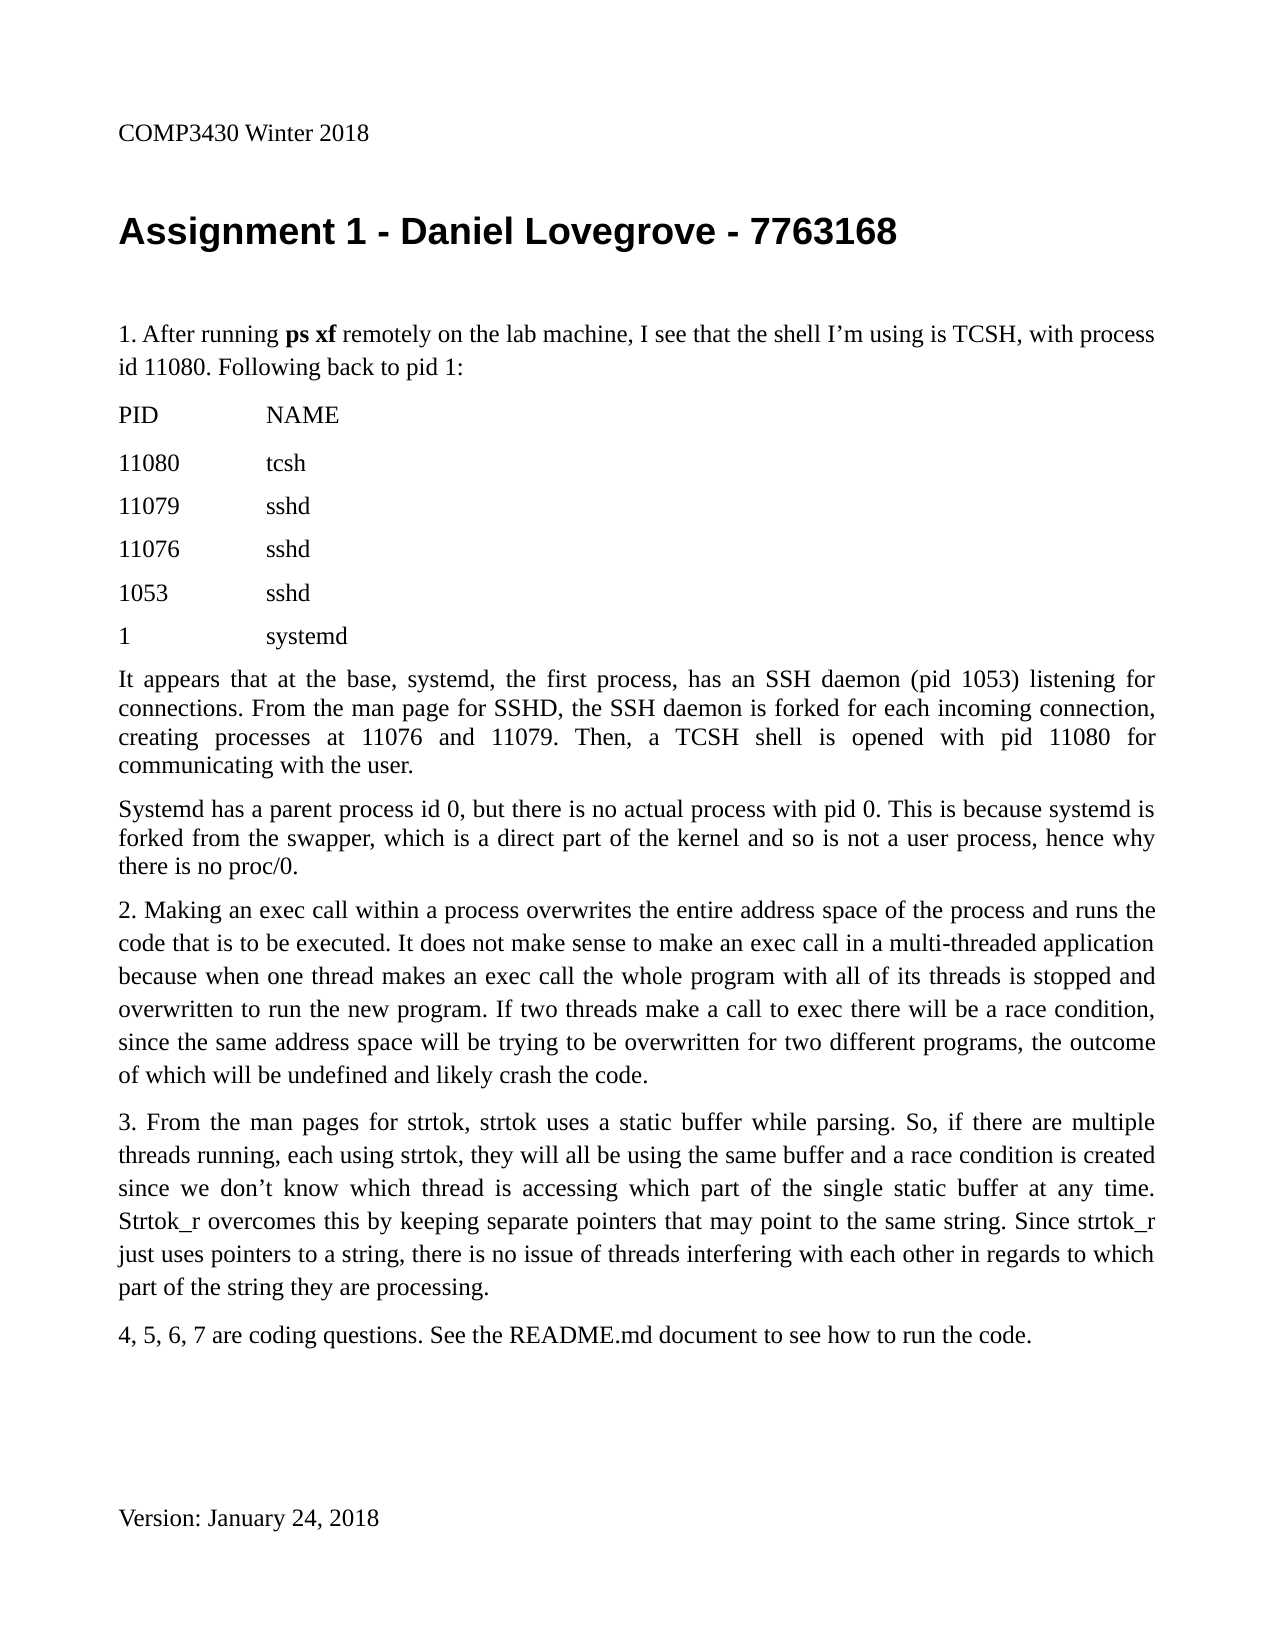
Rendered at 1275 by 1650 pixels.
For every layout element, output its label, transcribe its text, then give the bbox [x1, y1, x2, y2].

text 1. After running ps xf remotely on the lab machine, I see that the shell I’m using is TCSH, with process id 11080. Following back to pid 1: [118, 319, 1157, 381]
text 11079 sshd [118, 491, 1157, 520]
text 4, 5, 6, 7 are coding questions. See the README.md document to see how to run the code. [118, 1320, 1157, 1349]
text It appears that at the base, systemd, the first process, has an SSH daemon (pid 1053) listening for connections. From the man page for SSHD, the SSH daemon is forked for each incoming connection, creating processes at 11076 and 11079. Then, a TCSH shell is opened with pid 11080 for communicating with the user. [118, 664, 1157, 779]
text 11076 sshd [118, 534, 1157, 563]
text 3. From the man pages for strtok, strtok uses a static buffer while parsing. So, if there are multiple threads running, each using strtok, they will all be using the same buffer and a race condition is created since we don’t know which thread is accessing which part of the single static buffer at any time. Strtok_r overcomes this by keeping separate pointers that may point to the same string. Since strtok_r just uses pointers to a string, there is no issue of threads interfering with each other in regards to which part of the string they are processing. [118, 1107, 1157, 1301]
text Systemd has a parent process id 0, but there is no actual process with pid 0. This is because systemd is forked from the swapper, which is a direct part of the kernel and so is not a user process, hence why there is no proc/0. [118, 794, 1157, 880]
text 1053 sshd [118, 578, 1157, 606]
subtitle Assignment 1 - Daniel Lovegrove - 7763168 [118, 209, 1157, 253]
text 11080 tcsh [118, 448, 1157, 476]
text 1 systemd [118, 621, 1157, 650]
text 2. Making an exec call within a process overwrites the entire address space of the process and runs the code that is to be executed. It does not make sense to make an exec call in a multi-threaded application because when one thread makes an exec call the whole program with all of its threads is stopped and overwritten to run the new program. If two threads make a call to exec there will be a race condition, since the same address space will be trying to be overwritten for two different programs, the outcome of which will be undefined and likely crash the code. [118, 895, 1157, 1088]
text PID NAME [118, 400, 1157, 429]
text COMP3430 Winter 2018 [118, 118, 1157, 147]
